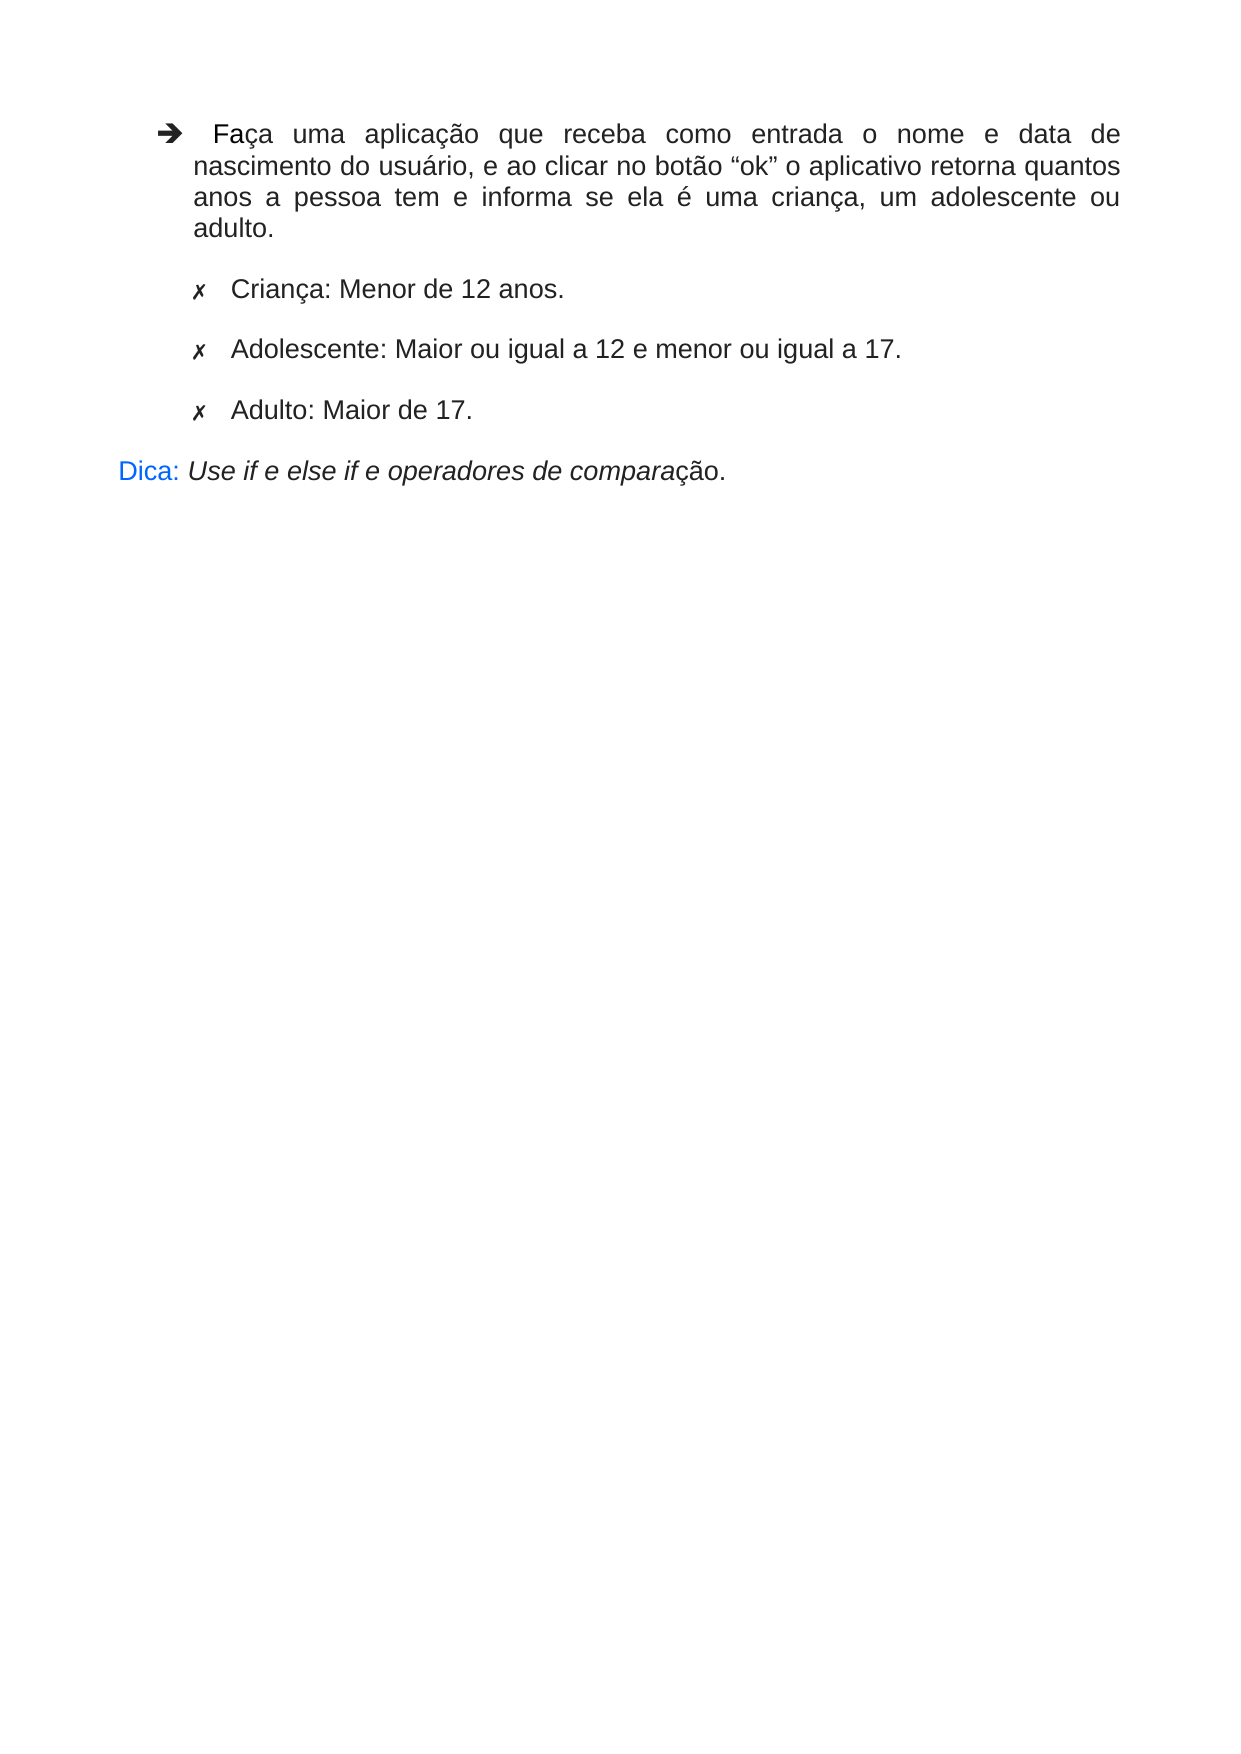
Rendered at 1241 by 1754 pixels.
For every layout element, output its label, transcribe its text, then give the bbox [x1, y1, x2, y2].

list Faça uma aplicação que receba como entrada o nome e data de nascimento do usuário, e ao clicar no botão “ok” o aplicativo retorna quantos anos a pessoa tem e informa se ela é uma criança, um adolescente ou adulto. [156, 118, 1122, 243]
list Adulto: Maior de 17. [193, 394, 1122, 426]
text Dica: Use if e else if e operadores de comparação. [118, 455, 1122, 486]
list Adolescente: Maior ou igual a 12 e menor ou igual a 17. [193, 333, 1122, 365]
list Criança: Menor de 12 anos. [193, 273, 1122, 304]
